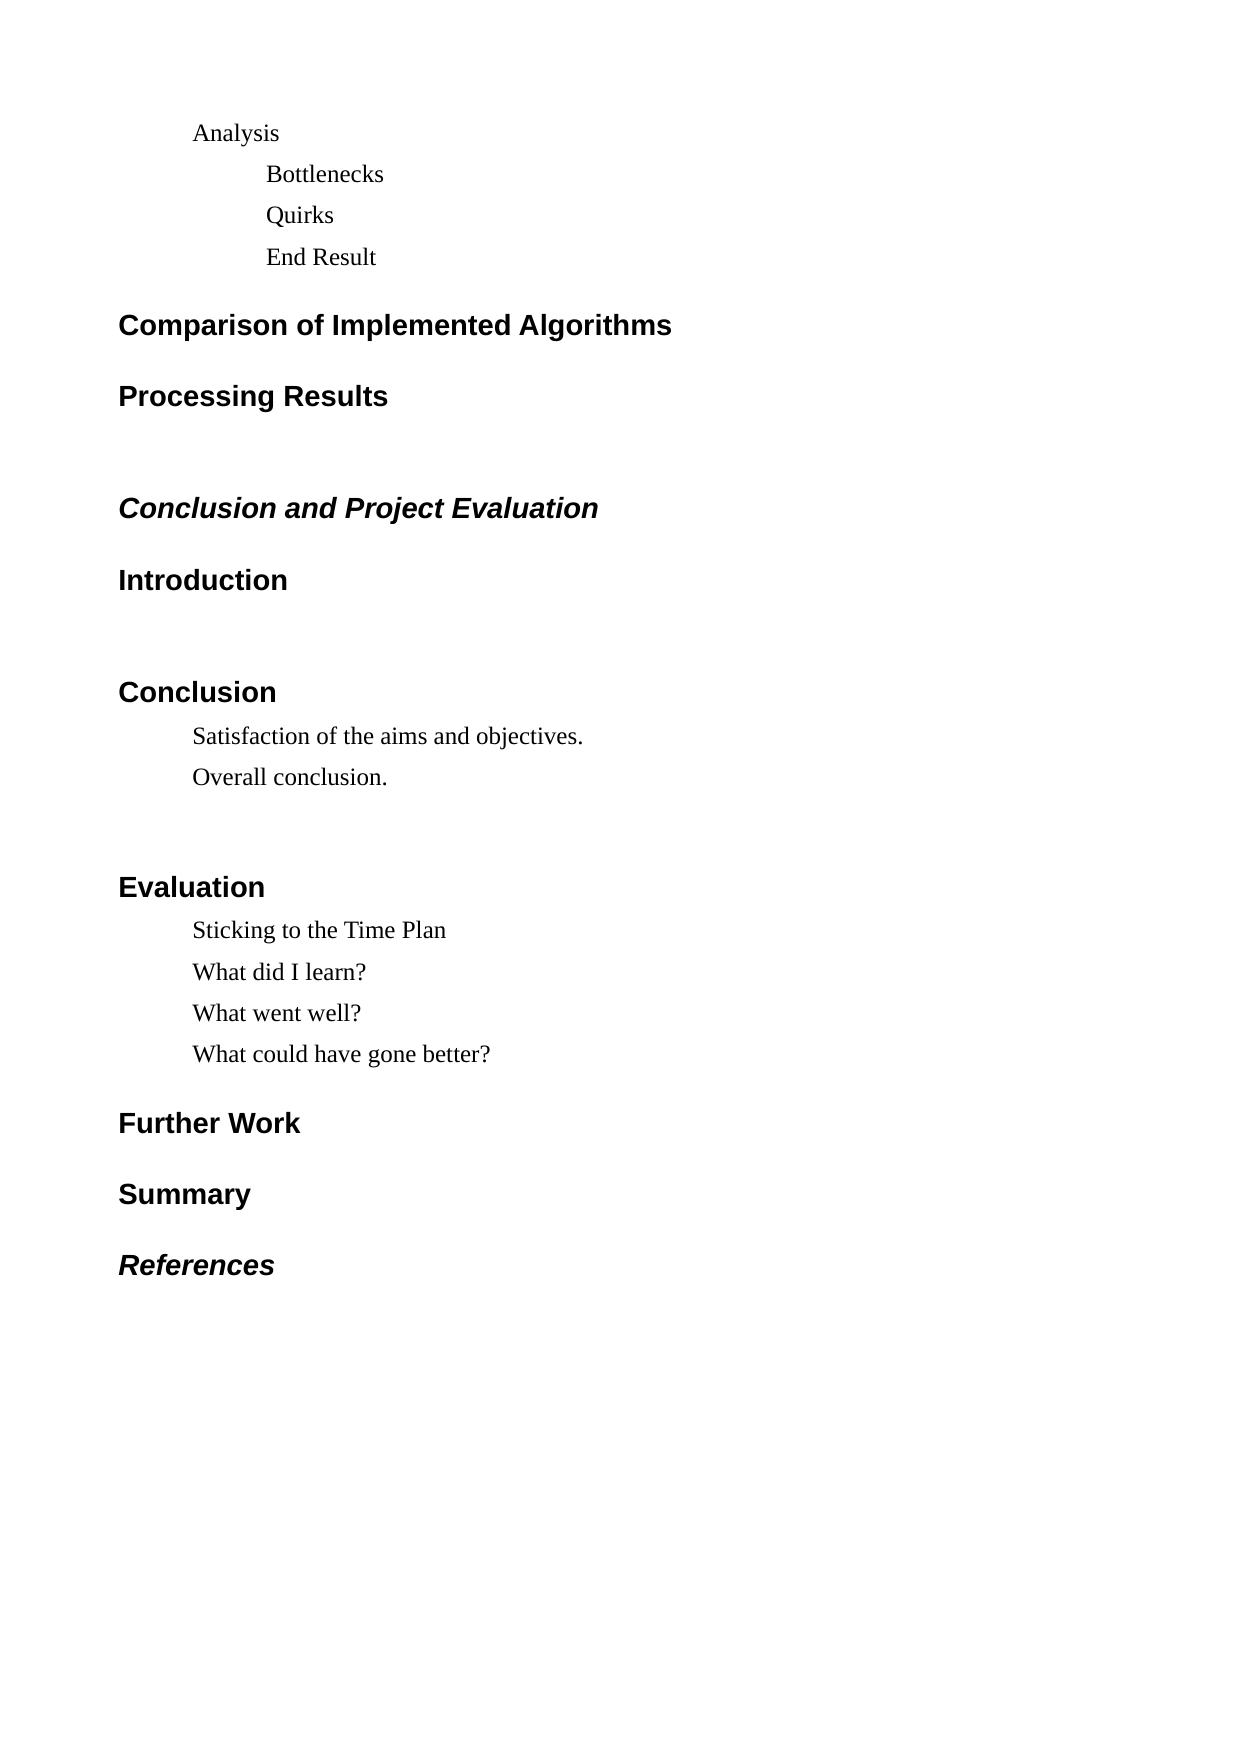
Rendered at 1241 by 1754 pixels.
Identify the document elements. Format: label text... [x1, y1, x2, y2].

subtitle References [118, 1248, 1122, 1281]
subtitle Conclusion [118, 675, 1122, 708]
text Analysis [118, 118, 1122, 147]
text Quirks [118, 201, 1122, 229]
subtitle Conclusion and Project Evaluation [118, 491, 1122, 525]
text What did I learn? [118, 957, 1122, 986]
subtitle Comparison of Implemented Algorithms [118, 308, 1122, 342]
text Overall conclusion. [118, 762, 1122, 791]
text Bottlenecks [118, 159, 1122, 188]
text What could have gone better? [118, 1039, 1122, 1068]
subtitle Further Work [118, 1106, 1122, 1139]
text What went well? [118, 998, 1122, 1027]
text Sticking to the Time Plan [118, 916, 1122, 944]
subtitle Processing Results [118, 379, 1122, 413]
text End Result [118, 242, 1122, 271]
subtitle Summary [118, 1177, 1122, 1210]
subtitle Evaluation [118, 869, 1122, 903]
text Satisfaction of the aims and objectives. [118, 721, 1122, 749]
subtitle Introduction [118, 562, 1122, 596]
